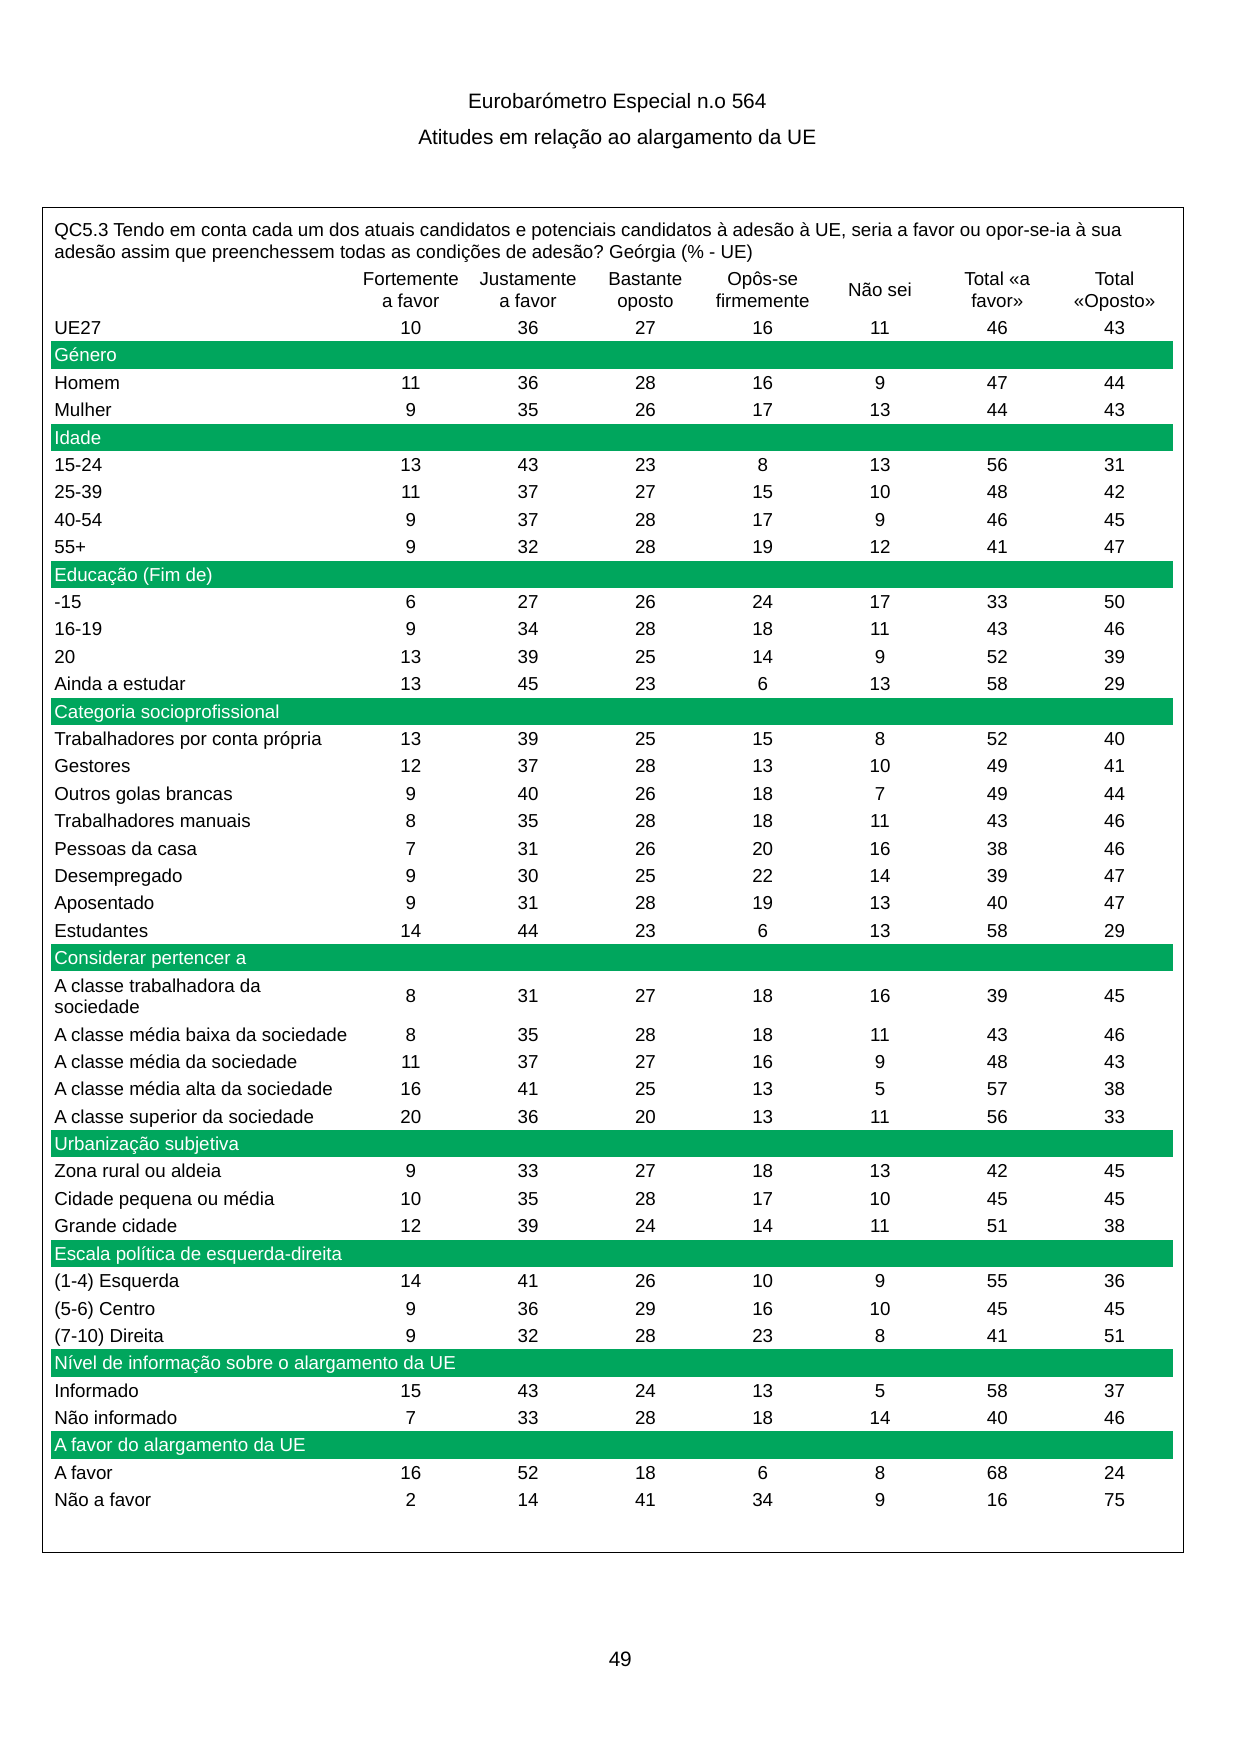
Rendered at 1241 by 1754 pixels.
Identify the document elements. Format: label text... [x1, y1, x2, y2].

table_cell 9 [352, 1158, 469, 1185]
table_cell 9 [821, 1048, 938, 1075]
table_cell 19 [704, 533, 821, 561]
table_cell Pessoas da casa [51, 835, 352, 862]
table_cell 23 [704, 1322, 821, 1349]
table_cell 13 [821, 670, 938, 697]
table_cell 42 [938, 1158, 1056, 1185]
table_cell A favor do alargamento da UE [51, 1431, 1173, 1459]
table_cell 9 [352, 889, 469, 917]
table_cell Grande cidade [51, 1212, 352, 1239]
table_cell 37 [469, 752, 586, 780]
table_cell Idade [51, 424, 1173, 451]
table_cell 28 [586, 1020, 704, 1048]
table_cell 31 [469, 835, 586, 862]
table_cell 9 [821, 1267, 938, 1294]
table_cell 28 [586, 752, 704, 780]
table_cell 36 [469, 1294, 586, 1322]
table_cell 7 [352, 835, 469, 862]
table_cell Urbanização subjetiva [51, 1130, 1173, 1157]
table_cell 36 [469, 369, 586, 396]
table_cell Homem [51, 369, 352, 396]
table_cell Género [51, 341, 1173, 369]
table_cell 58 [938, 1377, 1056, 1404]
table_cell 9 [352, 780, 469, 807]
table_cell 46 [1056, 615, 1173, 643]
table_cell 27 [586, 971, 704, 1020]
table_cell 14 [352, 1267, 469, 1294]
table_cell 39 [469, 1212, 586, 1239]
table_cell Total «a favor» [938, 265, 1056, 314]
table_cell Trabalhadores manuais [51, 807, 352, 834]
table_cell 28 [586, 1404, 704, 1431]
table_cell 37 [1056, 1377, 1173, 1404]
table_cell 10 [821, 752, 938, 780]
table_cell 45 [938, 1185, 1056, 1212]
table_cell 56 [938, 451, 1056, 478]
table_cell 56 [938, 1103, 1056, 1130]
table_cell 43 [1056, 314, 1173, 341]
table_cell 46 [1056, 1020, 1173, 1048]
table_cell Ainda a estudar [51, 670, 352, 697]
table_cell 47 [938, 369, 1056, 396]
table_cell 9 [352, 533, 469, 561]
table_cell 41 [938, 1322, 1056, 1349]
table_cell 26 [586, 780, 704, 807]
table_cell 37 [469, 506, 586, 533]
table_cell 25 [586, 643, 704, 670]
table_cell 41 [938, 533, 1056, 561]
table_cell 47 [1056, 889, 1173, 917]
table_cell 52 [938, 725, 1056, 752]
table_cell 13 [821, 396, 938, 423]
table_cell Desempregado [51, 862, 352, 889]
table_cell 47 [1056, 533, 1173, 561]
table_cell 9 [352, 1294, 469, 1322]
table_cell Não sei [821, 265, 938, 314]
table_cell 34 [704, 1486, 821, 1513]
table_cell Opôs-se firmemente [704, 265, 821, 314]
table_cell 24 [586, 1212, 704, 1239]
table_cell 11 [821, 1212, 938, 1239]
table_cell 48 [938, 478, 1056, 506]
table_cell 11 [821, 1103, 938, 1130]
table_cell 52 [469, 1459, 586, 1486]
table_cell 18 [704, 1158, 821, 1185]
table_cell 14 [821, 1404, 938, 1431]
table_cell 9 [352, 396, 469, 423]
table_cell 36 [469, 1103, 586, 1130]
table_cell 28 [586, 615, 704, 643]
table_cell 20 [704, 835, 821, 862]
table_cell 51 [1056, 1322, 1173, 1349]
table_cell 9 [821, 506, 938, 533]
table_cell 8 [352, 1020, 469, 1048]
table_cell 29 [1056, 670, 1173, 697]
table_cell 39 [938, 862, 1056, 889]
table_cell 5 [821, 1377, 938, 1404]
table_cell 34 [469, 615, 586, 643]
table_cell 13 [821, 1158, 938, 1185]
table_cell 8 [352, 971, 469, 1020]
table_cell 29 [586, 1294, 704, 1322]
table_cell Considerar pertencer a [51, 944, 1173, 971]
table_cell Mulher [51, 396, 352, 423]
table_cell 28 [586, 533, 704, 561]
table_cell 17 [704, 506, 821, 533]
table_cell 26 [586, 835, 704, 862]
table_cell Total «Oposto» [1056, 265, 1173, 314]
table_cell Aposentado [51, 889, 352, 917]
table_cell 27 [586, 478, 704, 506]
table_cell Estudantes [51, 917, 352, 944]
table_cell 20 [586, 1103, 704, 1130]
table_cell 45 [1056, 1158, 1173, 1185]
table_cell Fortemente a favor [352, 265, 469, 314]
table_cell 33 [469, 1158, 586, 1185]
table_cell 27 [586, 314, 704, 341]
table_cell 37 [469, 478, 586, 506]
table_cell [51, 265, 352, 314]
table_cell 10 [352, 314, 469, 341]
table_cell 22 [704, 862, 821, 889]
table_cell 45 [1056, 1185, 1173, 1212]
table_cell 6 [704, 1459, 821, 1486]
table_cell 16 [821, 971, 938, 1020]
table_cell 13 [352, 670, 469, 697]
table_cell 27 [586, 1158, 704, 1185]
table_cell (7-10) Direita [51, 1322, 352, 1349]
table_cell 14 [704, 643, 821, 670]
table_cell 41 [469, 1075, 586, 1103]
table_cell 14 [352, 917, 469, 944]
table_cell 58 [938, 670, 1056, 697]
table_cell 16 [352, 1459, 469, 1486]
table_cell 43 [938, 1020, 1056, 1048]
table_cell 13 [352, 451, 469, 478]
table_cell 16 [704, 1048, 821, 1075]
table_cell 51 [938, 1212, 1056, 1239]
table_cell Categoria socioprofissional [51, 698, 1173, 725]
table_cell 12 [821, 533, 938, 561]
table_cell 25 [586, 862, 704, 889]
table_cell 16 [938, 1486, 1056, 1513]
table_cell 33 [938, 588, 1056, 615]
table_cell 5 [821, 1075, 938, 1103]
table_cell Bastante oposto [586, 265, 704, 314]
table_cell 50 [1056, 588, 1173, 615]
table_cell Não a favor [51, 1486, 352, 1513]
table_cell 46 [938, 314, 1056, 341]
table_cell 14 [469, 1486, 586, 1513]
table_cell 24 [1056, 1459, 1173, 1486]
table_cell Justamente a favor [469, 265, 586, 314]
table_cell 19 [704, 889, 821, 917]
table_cell 15 [704, 725, 821, 752]
table_cell 10 [352, 1185, 469, 1212]
table_cell 25 [586, 725, 704, 752]
table_cell 43 [938, 615, 1056, 643]
table_cell A classe média da sociedade [51, 1048, 352, 1075]
table_cell 15 [352, 1377, 469, 1404]
table_cell UE27 [51, 314, 352, 341]
table_cell 15-24 [51, 451, 352, 478]
table_cell 2 [352, 1486, 469, 1513]
table_cell 38 [1056, 1212, 1173, 1239]
table_cell -15 [51, 588, 352, 615]
table_cell A classe média baixa da sociedade [51, 1020, 352, 1048]
table_cell 37 [469, 1048, 586, 1075]
table_cell 23 [586, 917, 704, 944]
table_cell 31 [469, 971, 586, 1020]
table_cell (5-6) Centro [51, 1294, 352, 1322]
table_cell 44 [938, 396, 1056, 423]
table_cell 43 [469, 1377, 586, 1404]
table_cell 38 [1056, 1075, 1173, 1103]
table_cell 32 [469, 1322, 586, 1349]
table_cell 13 [704, 1075, 821, 1103]
table_cell 16 [704, 314, 821, 341]
table_cell 29 [1056, 917, 1173, 944]
table_cell 23 [586, 451, 704, 478]
table_cell 9 [352, 862, 469, 889]
table_cell 44 [1056, 369, 1173, 396]
table_cell 35 [469, 1185, 586, 1212]
table_cell 55 [938, 1267, 1056, 1294]
table_cell 10 [821, 1185, 938, 1212]
table_cell 28 [586, 807, 704, 834]
table_cell (1-4) Esquerda [51, 1267, 352, 1294]
table_cell 35 [469, 1020, 586, 1048]
table_cell 6 [704, 917, 821, 944]
table_cell A classe superior da sociedade [51, 1103, 352, 1130]
table_cell 40 [469, 780, 586, 807]
table_cell Educação (Fim de) [51, 561, 1173, 588]
table_cell 30 [469, 862, 586, 889]
table_cell 8 [821, 725, 938, 752]
table_cell 11 [352, 369, 469, 396]
table_cell 55+ [51, 533, 352, 561]
table_cell 17 [821, 588, 938, 615]
table_cell 38 [938, 835, 1056, 862]
table_cell 13 [821, 451, 938, 478]
table_cell 16-19 [51, 615, 352, 643]
table_cell A classe trabalhadora da sociedade [51, 971, 352, 1020]
table_cell 10 [704, 1267, 821, 1294]
table_cell 15 [704, 478, 821, 506]
table_cell 18 [704, 780, 821, 807]
table_cell 27 [469, 588, 586, 615]
table_cell 43 [469, 451, 586, 478]
table_cell Outros golas brancas [51, 780, 352, 807]
table_cell 32 [469, 533, 586, 561]
table_cell Trabalhadores por conta própria [51, 725, 352, 752]
table_cell 31 [469, 889, 586, 917]
table_cell 39 [469, 643, 586, 670]
table_cell 27 [586, 1048, 704, 1075]
table_cell 41 [469, 1267, 586, 1294]
table_cell 28 [586, 1185, 704, 1212]
table_cell 39 [938, 971, 1056, 1020]
table_cell Escala política de esquerda-direita [51, 1240, 1173, 1267]
table_cell 11 [821, 314, 938, 341]
table_cell 26 [586, 1267, 704, 1294]
table_cell 8 [352, 807, 469, 834]
table_cell 43 [1056, 1048, 1173, 1075]
table_cell Informado [51, 1377, 352, 1404]
table_cell 18 [704, 615, 821, 643]
table_cell 20 [352, 1103, 469, 1130]
table_cell 24 [704, 588, 821, 615]
table_cell 11 [352, 1048, 469, 1075]
table_header QC5.3 Tendo em conta cada um dos atuais candidatos e potenciais candidatos à adesão à UE, seria a favor ou opor-se-ia à sua adesão assim que preenchessem todas as condições de adesão? Geórgia (% - UE) [51, 216, 1173, 265]
table_cell 52 [938, 643, 1056, 670]
table_cell 44 [1056, 780, 1173, 807]
table_cell 9 [352, 1322, 469, 1349]
table_cell 13 [704, 752, 821, 780]
table_cell 17 [704, 396, 821, 423]
table_cell 16 [704, 1294, 821, 1322]
table_cell 28 [586, 506, 704, 533]
table_cell 41 [586, 1486, 704, 1513]
table_cell 40-54 [51, 506, 352, 533]
table_cell 49 [938, 780, 1056, 807]
table_cell 9 [821, 369, 938, 396]
table_cell 40 [938, 889, 1056, 917]
table_cell 10 [821, 1294, 938, 1322]
table_cell 9 [821, 1486, 938, 1513]
table_cell 57 [938, 1075, 1056, 1103]
table_cell 45 [1056, 1294, 1173, 1322]
table_cell 6 [704, 670, 821, 697]
table_cell 16 [352, 1075, 469, 1103]
table_cell 45 [469, 670, 586, 697]
table_cell 39 [469, 725, 586, 752]
table_cell 68 [938, 1459, 1056, 1486]
table_cell 18 [704, 1020, 821, 1048]
table_cell 33 [1056, 1103, 1173, 1130]
table_cell Cidade pequena ou média [51, 1185, 352, 1212]
table_cell 35 [469, 396, 586, 423]
table_cell 48 [938, 1048, 1056, 1075]
table_cell 7 [821, 780, 938, 807]
table_cell 20 [51, 643, 352, 670]
table_cell A classe média alta da sociedade [51, 1075, 352, 1103]
table_cell 31 [1056, 451, 1173, 478]
table_cell 26 [586, 396, 704, 423]
table_cell 45 [1056, 971, 1173, 1020]
table_cell 46 [1056, 807, 1173, 834]
table_cell Gestores [51, 752, 352, 780]
table_cell 9 [352, 506, 469, 533]
table_cell 11 [352, 478, 469, 506]
table_cell A favor [51, 1459, 352, 1486]
table_cell 10 [821, 478, 938, 506]
table_cell 28 [586, 369, 704, 396]
table_cell 23 [586, 670, 704, 697]
table_cell 49 [938, 752, 1056, 780]
table_cell 41 [1056, 752, 1173, 780]
table_cell 25 [586, 1075, 704, 1103]
table_cell 11 [821, 807, 938, 834]
table_cell 6 [352, 588, 469, 615]
table_cell 18 [704, 1404, 821, 1431]
table_cell 14 [821, 862, 938, 889]
table_cell Zona rural ou aldeia [51, 1158, 352, 1185]
table_cell 45 [1056, 506, 1173, 533]
table_cell 75 [1056, 1486, 1173, 1513]
table_cell 18 [704, 971, 821, 1020]
table_cell 35 [469, 807, 586, 834]
table_cell 18 [586, 1459, 704, 1486]
table_cell 11 [821, 1020, 938, 1048]
table_cell 8 [821, 1322, 938, 1349]
table_cell 11 [821, 615, 938, 643]
table_cell 24 [586, 1377, 704, 1404]
table_cell 25-39 [51, 478, 352, 506]
table_cell 13 [704, 1377, 821, 1404]
table_cell 36 [469, 314, 586, 341]
table_cell 46 [938, 506, 1056, 533]
table_cell Nível de informação sobre o alargamento da UE [51, 1349, 1173, 1377]
table_cell 13 [352, 643, 469, 670]
table_cell 46 [1056, 835, 1173, 862]
table_cell 18 [704, 807, 821, 834]
table_cell 26 [586, 588, 704, 615]
table_cell 28 [586, 889, 704, 917]
table_cell 46 [1056, 1404, 1173, 1431]
table_cell 47 [1056, 862, 1173, 889]
table_cell 9 [821, 643, 938, 670]
table_cell 17 [704, 1185, 821, 1212]
table_cell 9 [352, 615, 469, 643]
table_cell 16 [704, 369, 821, 396]
table_cell 12 [352, 1212, 469, 1239]
table_cell 39 [1056, 643, 1173, 670]
table_cell 58 [938, 917, 1056, 944]
table_cell 16 [821, 835, 938, 862]
table_cell 7 [352, 1404, 469, 1431]
table_cell 44 [469, 917, 586, 944]
table_cell Não informado [51, 1404, 352, 1431]
table_cell 8 [821, 1459, 938, 1486]
table_cell 43 [1056, 396, 1173, 423]
table_cell 42 [1056, 478, 1173, 506]
table_cell 40 [1056, 725, 1173, 752]
table_cell 14 [704, 1212, 821, 1239]
table_cell 28 [586, 1322, 704, 1349]
table_cell 40 [938, 1404, 1056, 1431]
table_cell 13 [704, 1103, 821, 1130]
table_cell 45 [938, 1294, 1056, 1322]
table_cell 33 [469, 1404, 586, 1431]
table_cell 12 [352, 752, 469, 780]
table_cell 13 [821, 889, 938, 917]
table_cell 13 [352, 725, 469, 752]
table_cell 13 [821, 917, 938, 944]
table_cell 36 [1056, 1267, 1173, 1294]
table_cell 43 [938, 807, 1056, 834]
table_cell 8 [704, 451, 821, 478]
